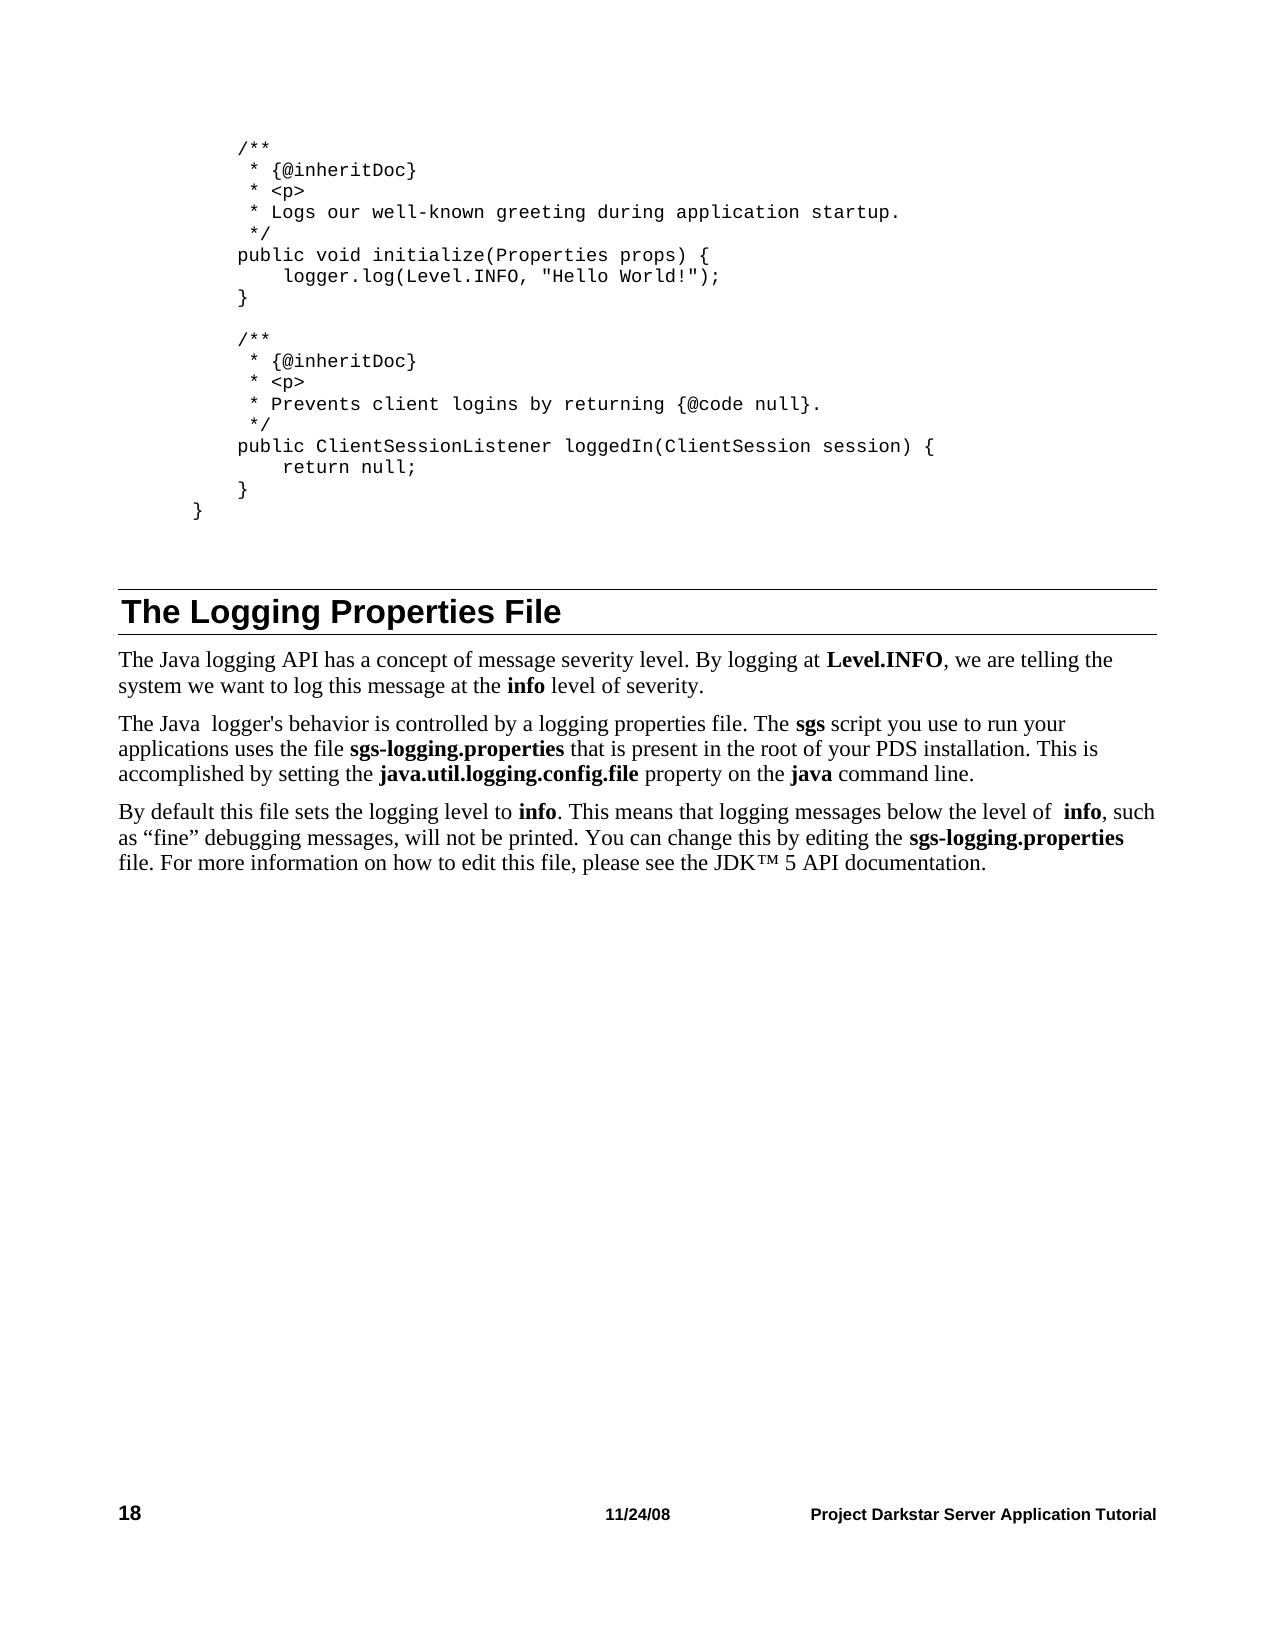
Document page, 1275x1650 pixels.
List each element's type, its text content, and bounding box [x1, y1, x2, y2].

text */ [192, 416, 1098, 437]
text /** [192, 331, 1098, 352]
text logger.log(Level.INFO, "Hello World!"); [192, 267, 1098, 288]
text */ [192, 224, 1098, 246]
text } [192, 288, 1098, 309]
text * {@inheritDoc} [192, 161, 1098, 182]
text By default this file sets the logging level to info. This means that logging messages below the level of info, such as “fine” debugging messages, will not be printed. You can change this by editing the sgs-logging.properties file. For more information on how to edit this file, please see the JDK™ 5 API documentation. [118, 799, 1157, 876]
text * Prevents client logins by returning {@code null}. [192, 394, 1098, 416]
text * <p> [192, 182, 1098, 203]
text public ClientSessionListener loggedIn(ClientSession session) { [192, 437, 1098, 458]
subtitle The Logging Properties File [118, 590, 1157, 634]
text /** [192, 139, 1098, 161]
text * <p> [192, 373, 1098, 394]
text } [192, 501, 1098, 564]
text The Java logging API has a concept of message severity level. By logging at Level.INFO, we are telling the system we want to log this message at the info level of severity. [118, 647, 1157, 698]
text * {@inheritDoc} [192, 352, 1098, 373]
text public void initialize(Properties props) { [192, 246, 1098, 267]
text return null; [192, 458, 1098, 479]
text * Logs our well-known greeting during application startup. [192, 203, 1098, 224]
text The Java logger's behavior is controlled by a logging properties file. The sgs script you use to run your applications uses the file sgs-logging.properties that is present in the root of your PDS installation. This is accomplished by setting the java.util.logging.config.file property on the java command line. [118, 711, 1157, 787]
text } [192, 479, 1098, 501]
